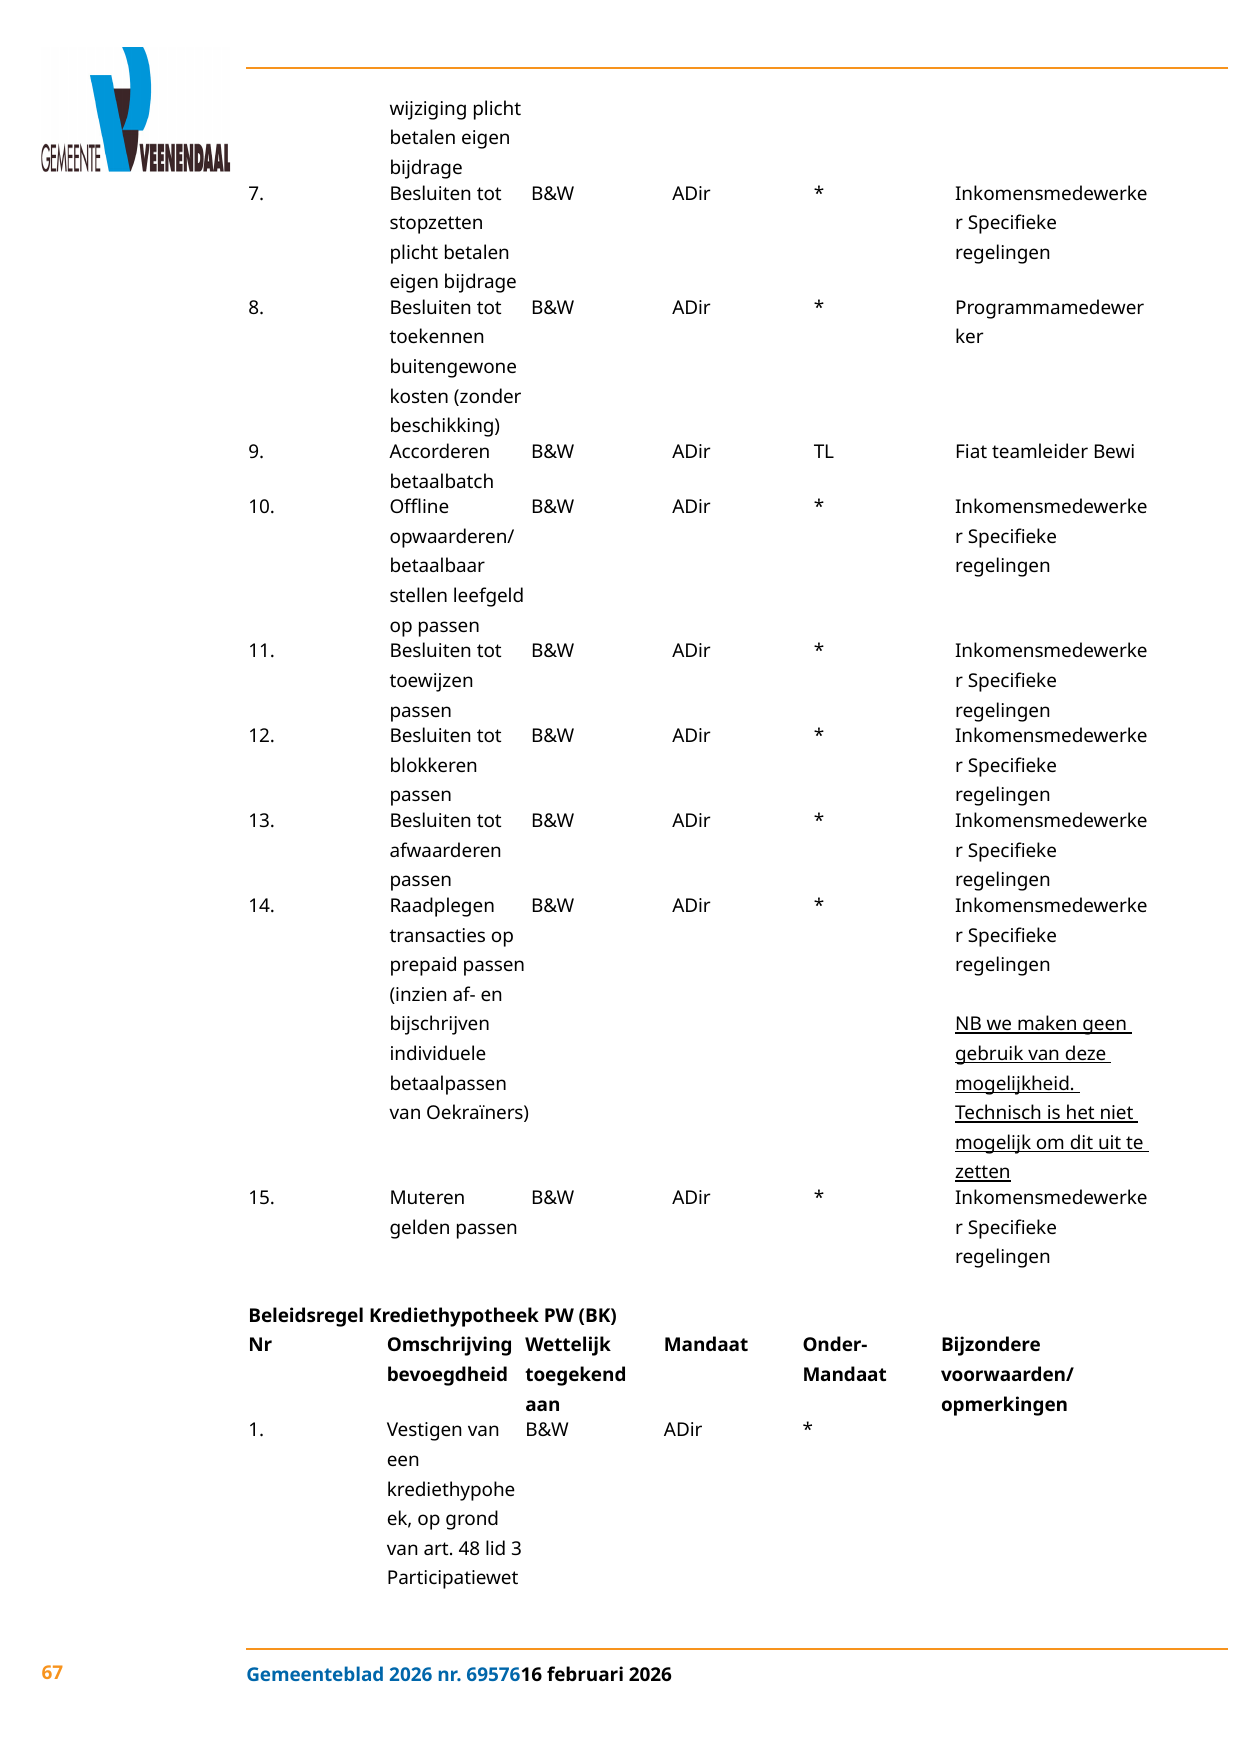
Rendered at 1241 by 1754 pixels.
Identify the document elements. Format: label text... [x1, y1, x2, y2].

table_cell Accorderen betaalbatch [389, 438, 531, 493]
table_cell Besluiten tot blokkeren passen [389, 723, 531, 807]
table_cell Inkomensmedewerker Specifieke regelingen [955, 638, 1152, 722]
table_cell * [802, 1417, 941, 1590]
table_cell Inkomensmedewerker Specifieke regelingen [955, 1184, 1152, 1269]
table_cell * [814, 294, 955, 438]
picture [123, 47, 231, 172]
table_cell Besluiten tot afwaarderen passen [389, 808, 531, 892]
table_header Nr [248, 1332, 387, 1417]
table_cell ADir [672, 1184, 813, 1269]
table_cell [248, 638, 389, 722]
table_cell ADir [672, 438, 813, 493]
table_cell [248, 494, 389, 638]
table_cell Raadplegen transacties op prepaid passen (inzien af- en bijschrijven individuele betaalpassen van Oekraïners) [389, 892, 531, 1184]
table_cell * [814, 808, 955, 892]
table_cell Inkomensmedewerker Specifieke regelingen NB we maken geen gebruik van deze mogelijkheid. Technisch is het niet mogelijk om dit uit te zetten [955, 892, 1152, 1184]
table_header Bijzondere voorwaarden/ opmerkingen [941, 1332, 1152, 1417]
table_cell [248, 95, 389, 180]
table_cell B&W [531, 294, 672, 438]
table_cell [248, 723, 389, 807]
table_cell Vestigen van een krediethypoheek, op grond van art. 48 lid 3 Participatiewet [387, 1417, 525, 1590]
table_cell [248, 892, 389, 1184]
table_cell Programmamedewerker [955, 294, 1152, 438]
table_cell ADir [672, 494, 813, 638]
table_cell B&W [531, 892, 672, 1184]
table_cell [941, 1417, 1152, 1590]
table_cell * [814, 723, 955, 807]
table_cell Besluiten tot stopzetten plicht betalen eigen bijdrage [389, 180, 531, 294]
table_header Mandaat [664, 1332, 802, 1417]
table_cell [672, 95, 813, 180]
table_cell * [814, 180, 955, 294]
table_cell [248, 808, 389, 892]
table_cell TL [814, 438, 955, 493]
table_cell [955, 95, 1152, 180]
table_cell ADir [672, 180, 813, 294]
table_cell 1. [248, 1417, 387, 1590]
table_cell Besluiten tot toekennen buitengewone kosten (zonder beschikking) [389, 294, 531, 438]
table_cell Besluiten tot toewijzen passen [389, 638, 531, 722]
table_cell [248, 180, 389, 294]
table_cell Offline opwaarderen/ betaalbaar stellen leefgeld op passen [389, 494, 531, 638]
table_cell * [814, 892, 955, 1184]
table_cell ADir [672, 892, 813, 1184]
table_cell [248, 438, 389, 493]
table_cell B&W [531, 494, 672, 638]
text Beleidsregel Krediethypotheek PW (BK) [248, 1302, 1152, 1328]
table_cell B&W [531, 180, 672, 294]
table_cell wijziging plicht betalen eigen bijdrage [389, 95, 531, 180]
picture [41, 47, 130, 172]
table_cell Fiat teamleider Bewi [955, 438, 1152, 493]
table_cell ADir [672, 808, 813, 892]
table_cell B&W [531, 723, 672, 807]
table_cell ADir [672, 294, 813, 438]
table_header Omschrijving bevoegdheid [387, 1332, 525, 1417]
table_cell * [814, 1184, 955, 1269]
table_cell ADir [672, 723, 813, 807]
table_cell * [814, 494, 955, 638]
table_cell B&W [525, 1417, 664, 1590]
table_cell B&W [531, 438, 672, 493]
table_cell [814, 95, 955, 180]
table_cell * [814, 638, 955, 722]
table_cell [248, 294, 389, 438]
table_cell Inkomensmedewerker Specifieke regelingen [955, 494, 1152, 638]
table_cell Inkomensmedewerker Specifieke regelingen [955, 180, 1152, 294]
table_cell Inkomensmedewerker Specifieke regelingen [955, 808, 1152, 892]
table_header Onder- Mandaat [802, 1332, 941, 1417]
table_cell B&W [531, 638, 672, 722]
table_cell [248, 1184, 389, 1269]
table_cell B&W [531, 808, 672, 892]
table_cell Muteren gelden passen [389, 1184, 531, 1269]
table_cell B&W [531, 1184, 672, 1269]
table_cell ADir [664, 1417, 802, 1590]
table_cell [531, 95, 672, 180]
table_cell ADir [672, 638, 813, 722]
table_header Wettelijk toegekend aan [525, 1332, 664, 1417]
table_cell Inkomensmedewerker Specifieke regelingen [955, 723, 1152, 807]
